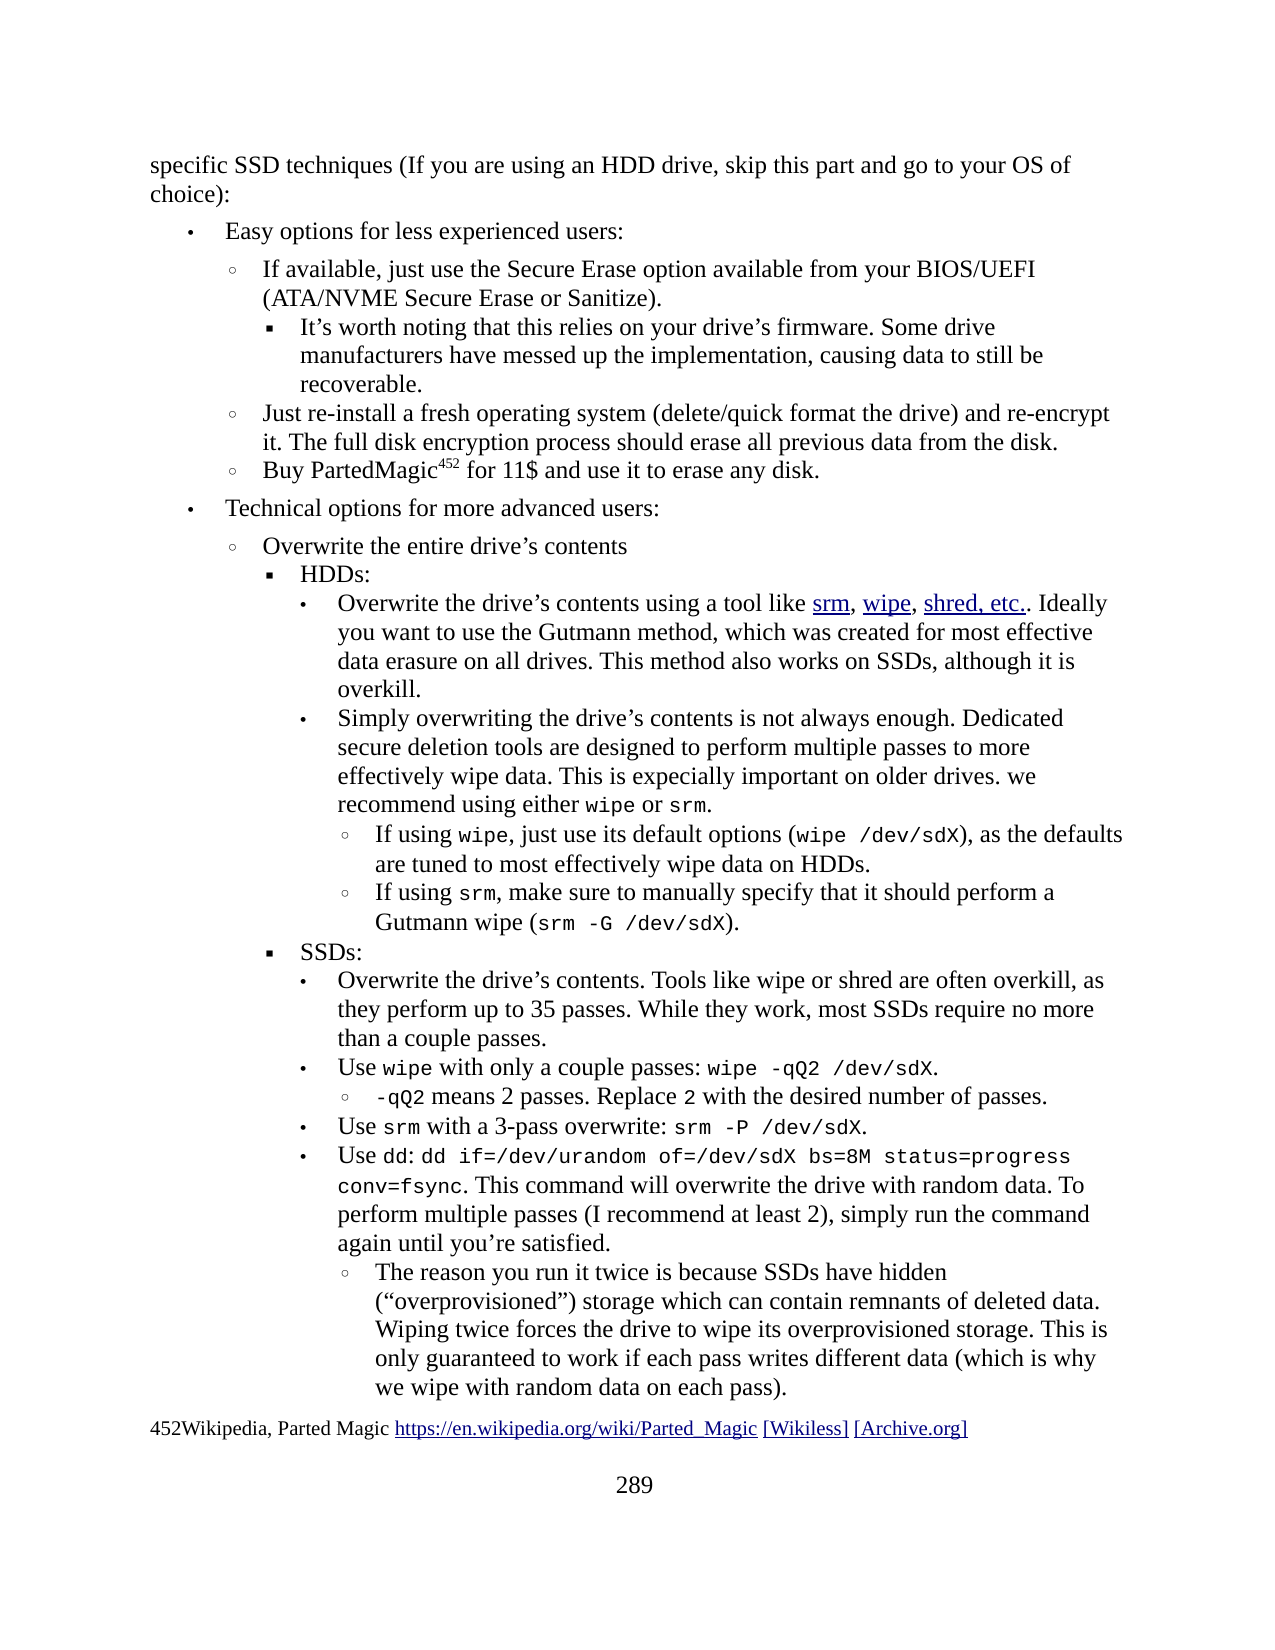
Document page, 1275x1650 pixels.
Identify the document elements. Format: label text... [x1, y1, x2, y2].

list If using wipe, just use its default options (wipe /dev/sdX), as the defaults are tuned to most effectively wipe data on HDDs. [337, 819, 1125, 877]
list -qQ2 means 2 passes. Replace 2 with the desired number of passes. [337, 1081, 1125, 1111]
list Use srm with a 3-pass overwrite: srm -P /dev/sdX. [300, 1111, 1125, 1140]
text specific SSD techniques (If you are using an HDD drive, skip this part and go to your OS of choice): [150, 150, 1125, 207]
list If using srm, make sure to manually specify that it should perform a Gutmann wipe (srm -G /dev/sdX). [337, 877, 1125, 937]
list SSDs: [262, 937, 1125, 965]
list Use wipe with only a couple passes: wipe -qQ2 /dev/sdX. [300, 1052, 1125, 1081]
list It’s worth noting that this relies on your drive’s firmware. Some drive manufacturers have messed up the implementation, causing data to still be recoverable. [262, 312, 1125, 398]
list Simply overwriting the drive’s contents is not always enough. Dedicated secure deletion tools are designed to perform multiple passes to more effectively wipe data. This is expecially important on older drives. we recommend using either wipe or srm. [300, 703, 1125, 819]
list The reason you run it twice is because SSDs have hidden (“overprovisioned”) storage which can contain remnants of deleted data. Wiping twice forces the drive to wipe its overprovisioned storage. This is only guaranteed to work if each pass writes different data (which is why we wipe with random data on each pass). [337, 1257, 1125, 1401]
list Overwrite the drive’s contents. Tools like wipe or shred are often overkill, as they perform up to 35 passes. While they work, most SSDs require no more than a couple passes. [300, 965, 1125, 1052]
list Buy PartedMagic for 11$ and use it to erase any disk. [225, 455, 1125, 484]
list HDDs: [262, 559, 1125, 588]
list Overwrite the drive’s contents using a tool like srm, wipe, shred, etc.. Ideally you want to use the Gutmann method, which was created for most effective data erasure on all drives. This method also works on SSDs, although it is overkill. [300, 588, 1125, 703]
list Technical options for more advanced users: [187, 493, 1125, 522]
list Use dd: dd if=/dev/urandom of=/dev/sdX bs=8M status=progress conv=fsync. This command will overwrite the drive with random data. To perform multiple passes (I recommend at least 2), simply run the command again until you’re satisfied. [300, 1140, 1125, 1257]
list If available, just use the Secure Erase option available from your BIOS/UEFI (ATA/NVME Secure Erase or Sanitize). [225, 254, 1125, 312]
list Wikipedia, Parted Magic https://en.wikipedia.org/wiki/Parted_Magic [Wikiless] [Archive.org] [150, 1416, 1125, 1440]
list Overwrite the entire drive’s contents [225, 531, 1125, 559]
list Easy options for less experienced users: [187, 216, 1125, 245]
list Just re-install a fresh operating system (delete/quick format the drive) and re-encrypt it. The full disk encryption process should erase all previous data from the disk. [225, 398, 1125, 455]
